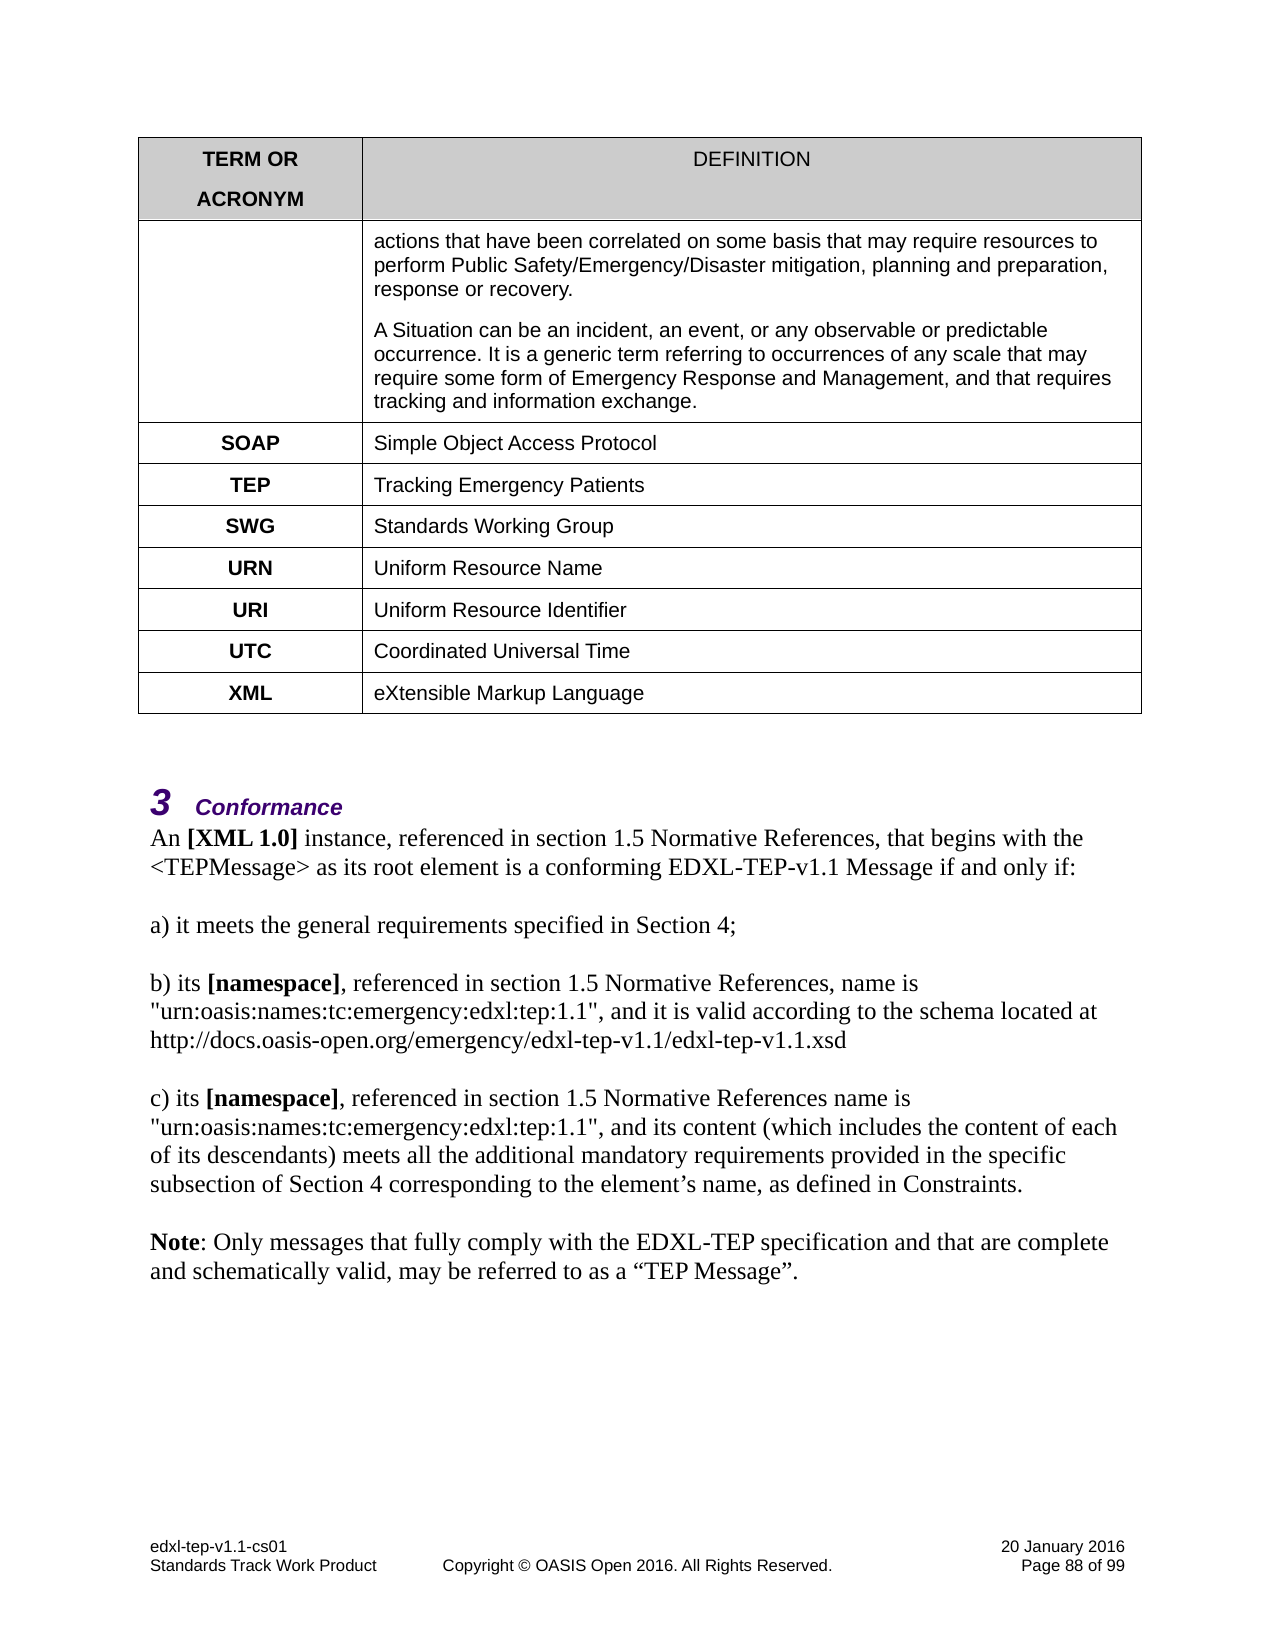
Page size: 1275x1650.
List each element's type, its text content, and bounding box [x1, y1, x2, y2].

table_cell Simple Object Access Protocol [363, 423, 1141, 463]
table_cell URI [139, 589, 362, 630]
text Note: Only messages that fully comply with the EDXL-TEP specification and that are complete and schematically valid, may be referred to as a “TEP Message”. [150, 1227, 1125, 1285]
table_cell UTC [139, 631, 362, 672]
table_cell Standards Working Group [363, 506, 1141, 547]
table_cell Uniform Resource Name [363, 548, 1141, 588]
table_cell actions that have been correlated on some basis that may require resources to perform Public Safety/Emergency/Disaster mitigation, planning and preparation, response or recovery. A Situation can be an incident, an event, or any observable or predictable occurrence. It is a generic term referring to occurrences of any scale that may require some form of Emergency Response and Management, and that requires tracking and information exchange. [363, 221, 1141, 422]
table_cell Uniform Resource Identifier [363, 589, 1141, 630]
table_cell XML [139, 673, 362, 713]
table_cell [139, 221, 362, 422]
table_cell Tracking Emergency Patients [363, 464, 1141, 505]
text c) its [namespace], referenced in section 1.5 Normative References name is "urn:oasis:names:tc:emergency:edxl:tep:1.1", and its content (which includes the content of each of its descendants) meets all the additional mandatory requirements provided in the specific subsection of Section 4 corresponding to the element’s name, as defined in Constraints. [150, 1083, 1125, 1198]
table_header DEFINITION [363, 138, 1141, 219]
table_cell Coordinated Universal Time [363, 631, 1141, 672]
text b) its [namespace], referenced in section 1.5 Normative References, name is "urn:oasis:names:tc:emergency:edxl:tep:1.1", and it is valid according to the schema located at http://docs.oasis-open.org/emergency/edxl-tep-v1.1/edxl-tep-v1.1.xsd [150, 968, 1125, 1054]
subtitle Conformance [150, 780, 1125, 823]
table_cell TEP [139, 464, 362, 505]
table_cell SWG [139, 506, 362, 547]
table_cell URN [139, 548, 362, 588]
text An [XML 1.0] instance, referenced in section 1.5 Normative References, that begins with the <TEPMessage> as its root element is a conforming EDXL-TEP-v1.1 Message if and only if: [150, 823, 1125, 881]
table_cell SOAP [139, 423, 362, 463]
table_header TERM OR ACRONYM [139, 138, 362, 219]
table_cell eXtensible Markup Language [363, 673, 1141, 713]
text a) it meets the general requirements specified in Section 4; [150, 910, 1125, 938]
